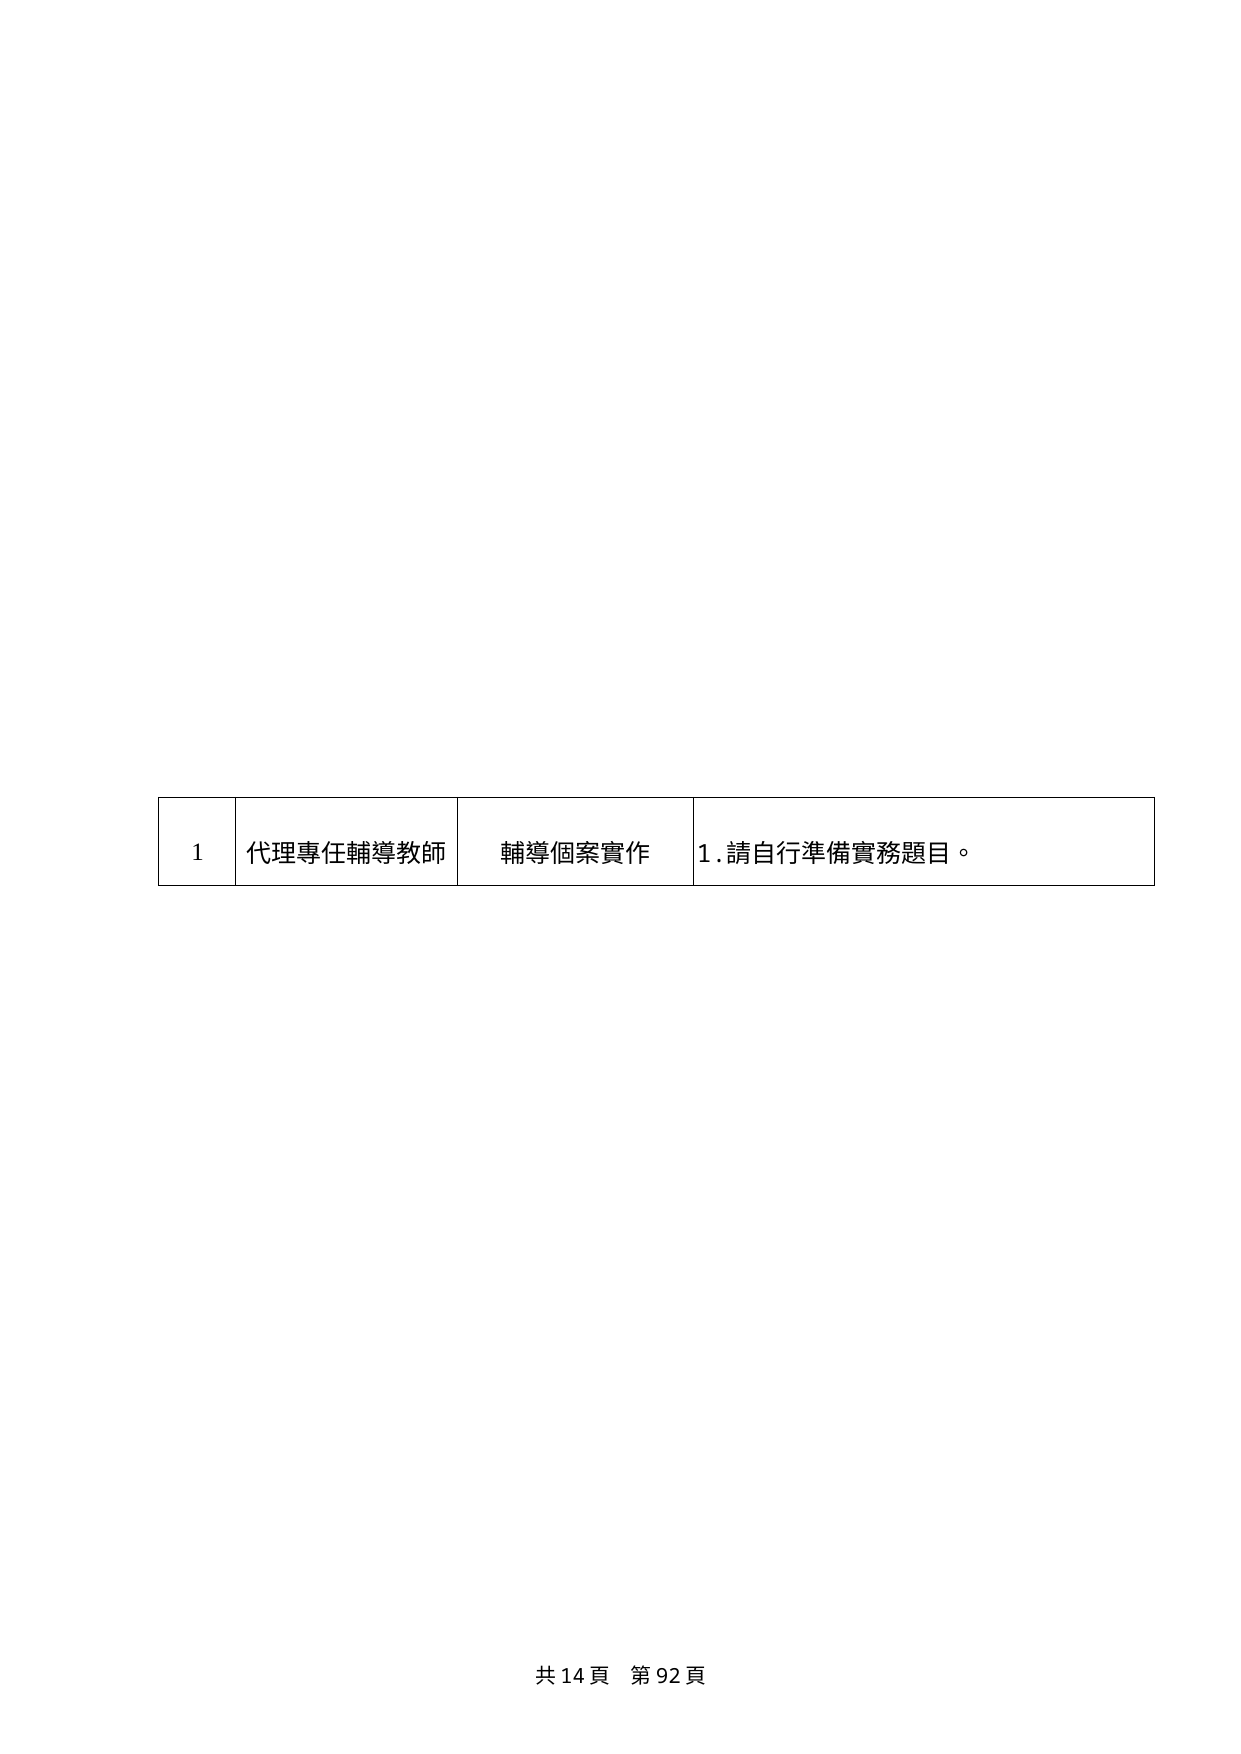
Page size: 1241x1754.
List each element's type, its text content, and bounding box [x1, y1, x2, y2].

table_cell 1.請自行準備實務題目。 [694, 798, 1154, 884]
table_cell 代理專任輔導教師 [236, 798, 457, 884]
table_cell 輔導個案實作 [458, 798, 693, 884]
table_cell 1 [159, 798, 235, 884]
